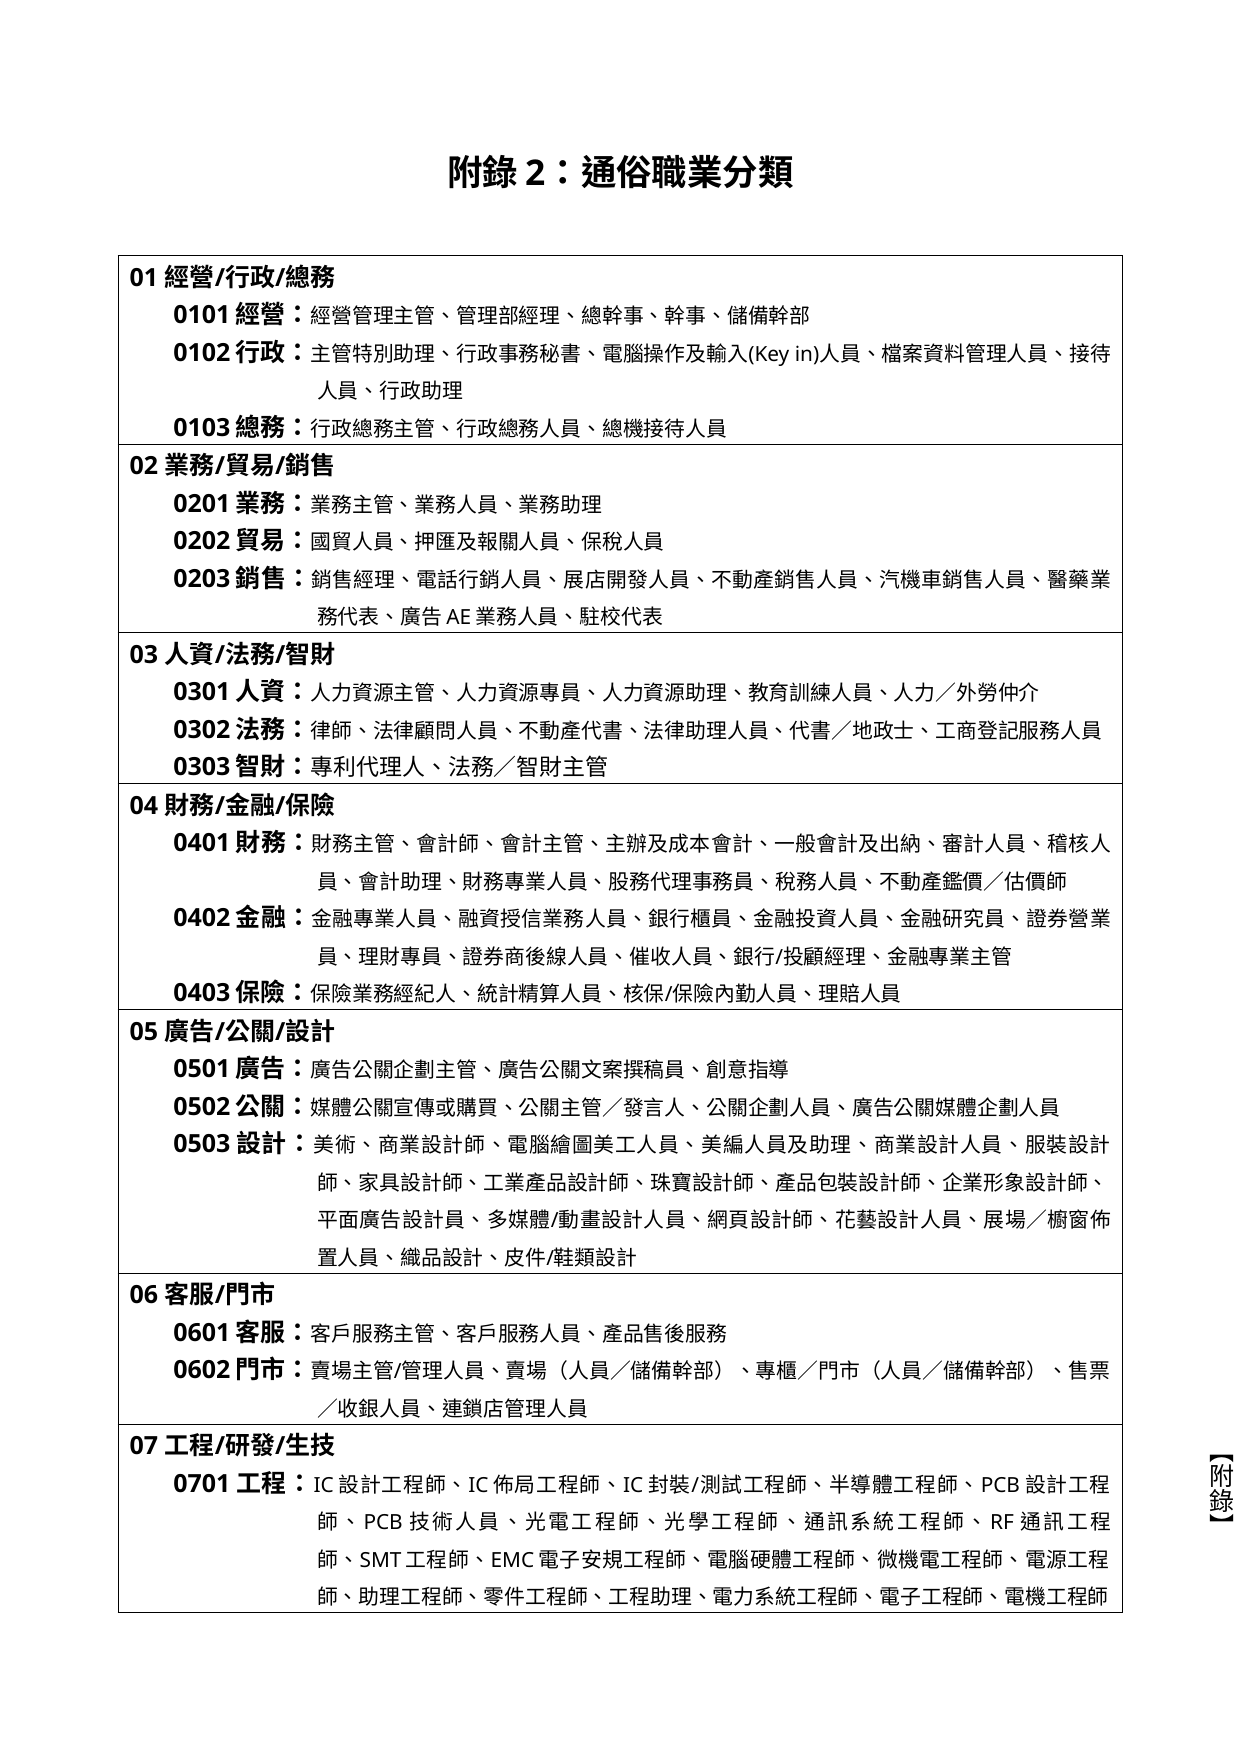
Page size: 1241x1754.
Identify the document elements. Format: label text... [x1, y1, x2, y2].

table_header 01 經營/行政/總務 0101經營：經營管理主管、管理部經理、總幹事、幹事、儲備幹部 0102行政：主管特別助理、行政事務秘書、電腦操作及輸入(Key in)人員、檔案資料管理人員、接待人員、行政助理 0103總務：行政總務主管、行政總務人員、總機接待人員 [119, 256, 1122, 443]
table_cell 04 財務/金融/保險 0401財務：財務主管、會計師、會計主管、主辦及成本會計、一般會計及出納、審計人員、稽核人員、會計助理、財務專業人員、股務代理事務員、稅務人員、不動產鑑價／估價師 0402金融：金融專業人員、融資授信業務人員、銀行櫃員、金融投資人員、金融研究員、證券營業員、理財專員、證券商後線人員、催收人員、銀行/投顧經理、金融專業主管 0403保險：保險業務經紀人、統計精算人員、核保/保險內勤人員、理賠人員 [119, 784, 1122, 1009]
subtitle 附錄2：通俗職業分類 [118, 152, 1122, 193]
table_cell 06 客服/門市 0601客服：客戶服務主管、客戶服務人員、產品售後服務 0602門市：賣場主管/管理人員、賣場（人員／儲備幹部）、專櫃／門市（人員／儲備幹部）、售票／收銀人員、連鎖店管理人員 [119, 1274, 1122, 1424]
table_cell 07 工程/研發/生技 0701工程：IC設計工程師、IC佈局工程師、IC封裝/測試工程師、半導體工程師、PCB設計工程師、PCB技術人員、光電工程師、光學工程師、通訊系統工程師、RF通訊工程師、SMT工程師、EMC電子安規工程師、電腦硬體工程師、微機電工程師、電源工程師、助理工程師、零件工程師、工程助理、電力系統工程師、電子工程師、電機工程師 [119, 1425, 1122, 1612]
table_cell 03 人資/法務/智財 0301人資：人力資源主管、人力資源專員、人力資源助理、教育訓練人員、人力／外勞仲介 0302法務：律師、法律顧問人員、不動產代書、法律助理人員、代書／地政士、工商登記服務人員 0303智財：專利代理人、法務／智財主管 [119, 633, 1122, 783]
table_cell 05 廣告/公關/設計 0501廣告：廣告公關企劃主管、廣告公關文案撰稿員、創意指導 0502公關：媒體公關宣傳或購買、公關主管／發言人、公關企劃人員、廣告公關媒體企劃人員 0503設計：美術、商業設計師、電腦繪圖美工人員、美編人員及助理、商業設計人員、服裝設計師、家具設計師、工業產品設計師、珠寶設計師、產品包裝設計師、企業形象設計師、平面廣告設計員、多媒體/動畫設計人員、網頁設計師、花藝設計人員、展場／櫥窗佈置人員、織品設計、皮件/鞋類設計 [119, 1010, 1122, 1273]
table_cell 02 業務/貿易/銷售 0201業務：業務主管、業務人員、業務助理 0202貿易：國貿人員、押匯及報關人員、保稅人員 0203銷售：銷售經理、電話行銷人員、展店開發人員、不動產銷售人員、汽機車銷售人員、醫藥業務代表、廣告AE業務人員、駐校代表 [119, 445, 1122, 632]
